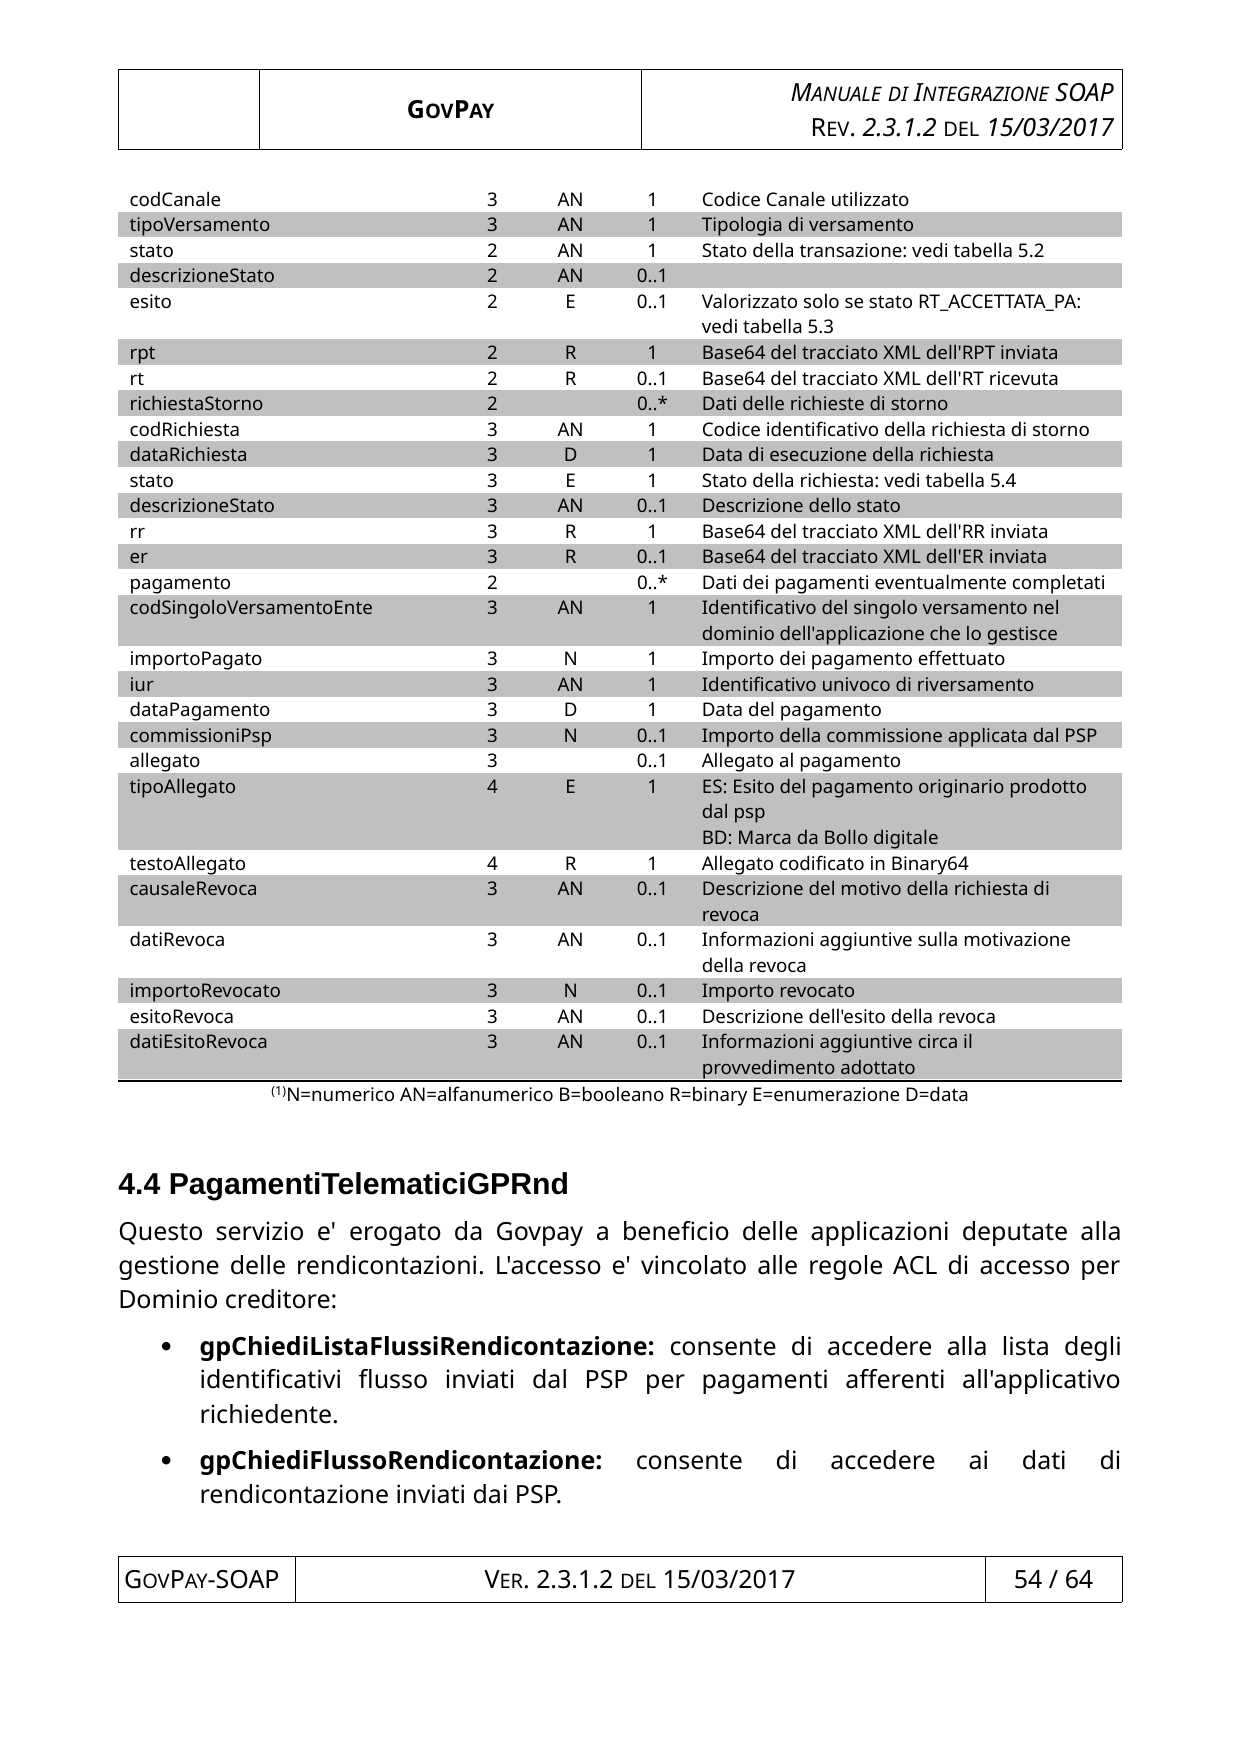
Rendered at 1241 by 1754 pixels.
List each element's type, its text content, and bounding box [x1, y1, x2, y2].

table_cell iur [118, 671, 458, 697]
table_cell richiestaStorno [118, 390, 458, 416]
list gpChiediListaFlussiRendicontazione: consente di accedere alla lista degli identificativi flusso inviati dal PSP per pagamenti afferenti all'applicativo richiedente. [162, 1328, 1122, 1430]
table_cell Codice identificativo della richiesta di storno [690, 416, 1122, 441]
table_cell datiEsitoRevoca [118, 1029, 458, 1079]
table_cell 0..1 [614, 493, 690, 518]
table_cell dataRichiesta [118, 441, 458, 467]
table_cell [690, 263, 1122, 288]
table_cell 0..1 [614, 722, 690, 748]
table_cell Codice Canale utilizzato [690, 186, 1122, 212]
table_cell tipoAllegato [118, 773, 458, 850]
table_cell 0..1 [614, 365, 690, 390]
table_cell datiRevoca [118, 926, 458, 977]
table_cell 3 [458, 493, 526, 518]
table_cell 4 [458, 773, 526, 850]
table_cell 1 [614, 416, 690, 441]
table_cell 1 [614, 646, 690, 671]
table_cell Base64 del tracciato XML dell'RR inviata [690, 518, 1122, 543]
table_cell 0..1 [614, 1003, 690, 1028]
table_cell E [526, 773, 614, 850]
table_cell Base64 del tracciato XML dell'RT ricevuta [690, 365, 1122, 390]
table_cell 0..1 [614, 263, 690, 288]
table_cell 3 [458, 518, 526, 543]
table_cell 1 [614, 518, 690, 543]
table_cell pagamento [118, 569, 458, 594]
table_cell 3 [458, 875, 526, 926]
table_cell dataPagamento [118, 697, 458, 722]
table_cell AN [526, 416, 614, 441]
table_cell codRichiesta [118, 416, 458, 441]
list gpChiediFlussoRendicontazione: consente di accedere ai dati di rendicontazione inviati dai PSP. [162, 1443, 1122, 1511]
table_cell R [526, 518, 614, 543]
table_cell N [526, 722, 614, 748]
table_cell 3 [458, 544, 526, 569]
table_cell AN [526, 237, 614, 263]
table_cell 1 [614, 697, 690, 722]
table_cell R [526, 850, 614, 875]
table_cell 4 [458, 850, 526, 875]
table_cell Valorizzato solo se stato RT_ACCETTATA_PA: vedi tabella 5.3 [690, 288, 1122, 339]
table_cell AN [526, 263, 614, 288]
table_cell AN [526, 1003, 614, 1028]
table_cell 0..* [614, 390, 690, 416]
table_cell rt [118, 365, 458, 390]
table_cell 2 [458, 339, 526, 365]
table_cell 1 [614, 186, 690, 212]
text Questo servizio e' erogato da Govpay a beneficio delle applicazioni deputate alla gestione delle rendicontazioni. L'accesso e' vincolato alle regole ACL di accesso per Dominio creditore: [118, 1213, 1122, 1316]
table_cell N [526, 978, 614, 1003]
table_cell R [526, 339, 614, 365]
table_cell D [526, 697, 614, 722]
table_cell 3 [458, 646, 526, 671]
table_cell AN [526, 186, 614, 212]
table_cell 3 [458, 595, 526, 646]
table_cell rpt [118, 339, 458, 365]
table_cell testoAllegato [118, 850, 458, 875]
table_cell AN [526, 671, 614, 697]
table_cell Descrizione dell'esito della revoca [690, 1003, 1122, 1028]
table_cell Informazioni aggiuntive circa il provvedimento adottato [690, 1029, 1122, 1079]
table_cell 3 [458, 926, 526, 977]
table_cell E [526, 288, 614, 339]
table_cell N [526, 646, 614, 671]
table_cell Dati delle richieste di storno [690, 390, 1122, 416]
table_cell importoPagato [118, 646, 458, 671]
table_cell stato [118, 237, 458, 263]
table_cell 0..1 [614, 544, 690, 569]
table_cell causaleRevoca [118, 875, 458, 926]
table_cell 1 [614, 773, 690, 850]
table_cell Allegato al pagamento [690, 748, 1122, 773]
text (1)N=numerico AN=alfanumerico B=booleano R=binary E=enumerazione D=data [118, 1082, 1122, 1107]
table_cell Base64 del tracciato XML dell'ER inviata [690, 544, 1122, 569]
table_cell codSingoloVersamentoEnte [118, 595, 458, 646]
table_cell 3 [458, 1003, 526, 1028]
table_cell Data di esecuzione della richiesta [690, 441, 1122, 467]
table_cell commissioniPsp [118, 722, 458, 748]
table_cell 1 [614, 212, 690, 237]
table_cell 1 [614, 441, 690, 467]
table_cell esitoRevoca [118, 1003, 458, 1028]
table_cell D [526, 441, 614, 467]
table_cell R [526, 544, 614, 569]
table_cell rr [118, 518, 458, 543]
table_cell 1 [614, 237, 690, 263]
table_cell Importo revocato [690, 978, 1122, 1003]
table_cell 2 [458, 569, 526, 594]
table_cell 1 [614, 595, 690, 646]
table_cell 3 [458, 722, 526, 748]
table_cell Dati dei pagamenti eventualmente completati [690, 569, 1122, 594]
table_cell 2 [458, 237, 526, 263]
table_cell 0..1 [614, 748, 690, 773]
table_cell 2 [458, 288, 526, 339]
table_cell AN [526, 595, 614, 646]
table_cell 1 [614, 467, 690, 492]
table_cell 1 [614, 671, 690, 697]
table_cell esito [118, 288, 458, 339]
table_cell 0..* [614, 569, 690, 594]
table_cell descrizioneStato [118, 263, 458, 288]
table_cell [526, 569, 614, 594]
table_cell Allegato codificato in Binary64 [690, 850, 1122, 875]
table_cell Descrizione dello stato [690, 493, 1122, 518]
table_cell 2 [458, 263, 526, 288]
table_cell 1 [614, 339, 690, 365]
table_cell 3 [458, 697, 526, 722]
table_cell 3 [458, 416, 526, 441]
table_cell Base64 del tracciato XML dell'RPT inviata [690, 339, 1122, 365]
table_cell Identificativo univoco di riversamento [690, 671, 1122, 697]
table_cell 3 [458, 748, 526, 773]
table_cell ES: Esito del pagamento originario prodotto dal psp BD: Marca da Bollo digitale [690, 773, 1122, 850]
table_cell Importo della commissione applicata dal PSP [690, 722, 1122, 748]
table_cell AN [526, 875, 614, 926]
table_cell Importo dei pagamento effettuato [690, 646, 1122, 671]
table_cell 3 [458, 1029, 526, 1079]
table_cell 0..1 [614, 926, 690, 977]
table_cell [526, 748, 614, 773]
table_cell stato [118, 467, 458, 492]
table_cell 1 [614, 850, 690, 875]
table_cell AN [526, 212, 614, 237]
table_cell 3 [458, 671, 526, 697]
table_cell importoRevocato [118, 978, 458, 1003]
table_cell AN [526, 1029, 614, 1079]
table_cell R [526, 365, 614, 390]
table_cell 0..1 [614, 978, 690, 1003]
table_cell Tipologia di versamento [690, 212, 1122, 237]
table_cell AN [526, 926, 614, 977]
table_cell tipoVersamento [118, 212, 458, 237]
table_cell 3 [458, 441, 526, 467]
table_cell Stato della richiesta: vedi tabella 5.4 [690, 467, 1122, 492]
table_cell Stato della transazione: vedi tabella 5.2 [690, 237, 1122, 263]
table_cell 3 [458, 978, 526, 1003]
subtitle PagamentiTelematiciGPRnd [118, 1166, 1122, 1201]
table_cell 0..1 [614, 1029, 690, 1079]
table_cell Informazioni aggiuntive sulla motivazione della revoca [690, 926, 1122, 977]
table_cell AN [526, 493, 614, 518]
table_cell 3 [458, 212, 526, 237]
table_cell Descrizione del motivo della richiesta di revoca [690, 875, 1122, 926]
table_cell Data del pagamento [690, 697, 1122, 722]
table_cell 2 [458, 390, 526, 416]
table_cell allegato [118, 748, 458, 773]
table_cell 3 [458, 186, 526, 212]
table_cell descrizioneStato [118, 493, 458, 518]
table_cell 0..1 [614, 288, 690, 339]
table_cell Identificativo del singolo versamento nel dominio dell'applicazione che lo gestisce [690, 595, 1122, 646]
table_cell 0..1 [614, 875, 690, 926]
table_cell 3 [458, 467, 526, 492]
table_cell codCanale [118, 186, 458, 212]
table_cell 2 [458, 365, 526, 390]
table_cell E [526, 467, 614, 492]
table_cell [526, 390, 614, 416]
table_cell er [118, 544, 458, 569]
